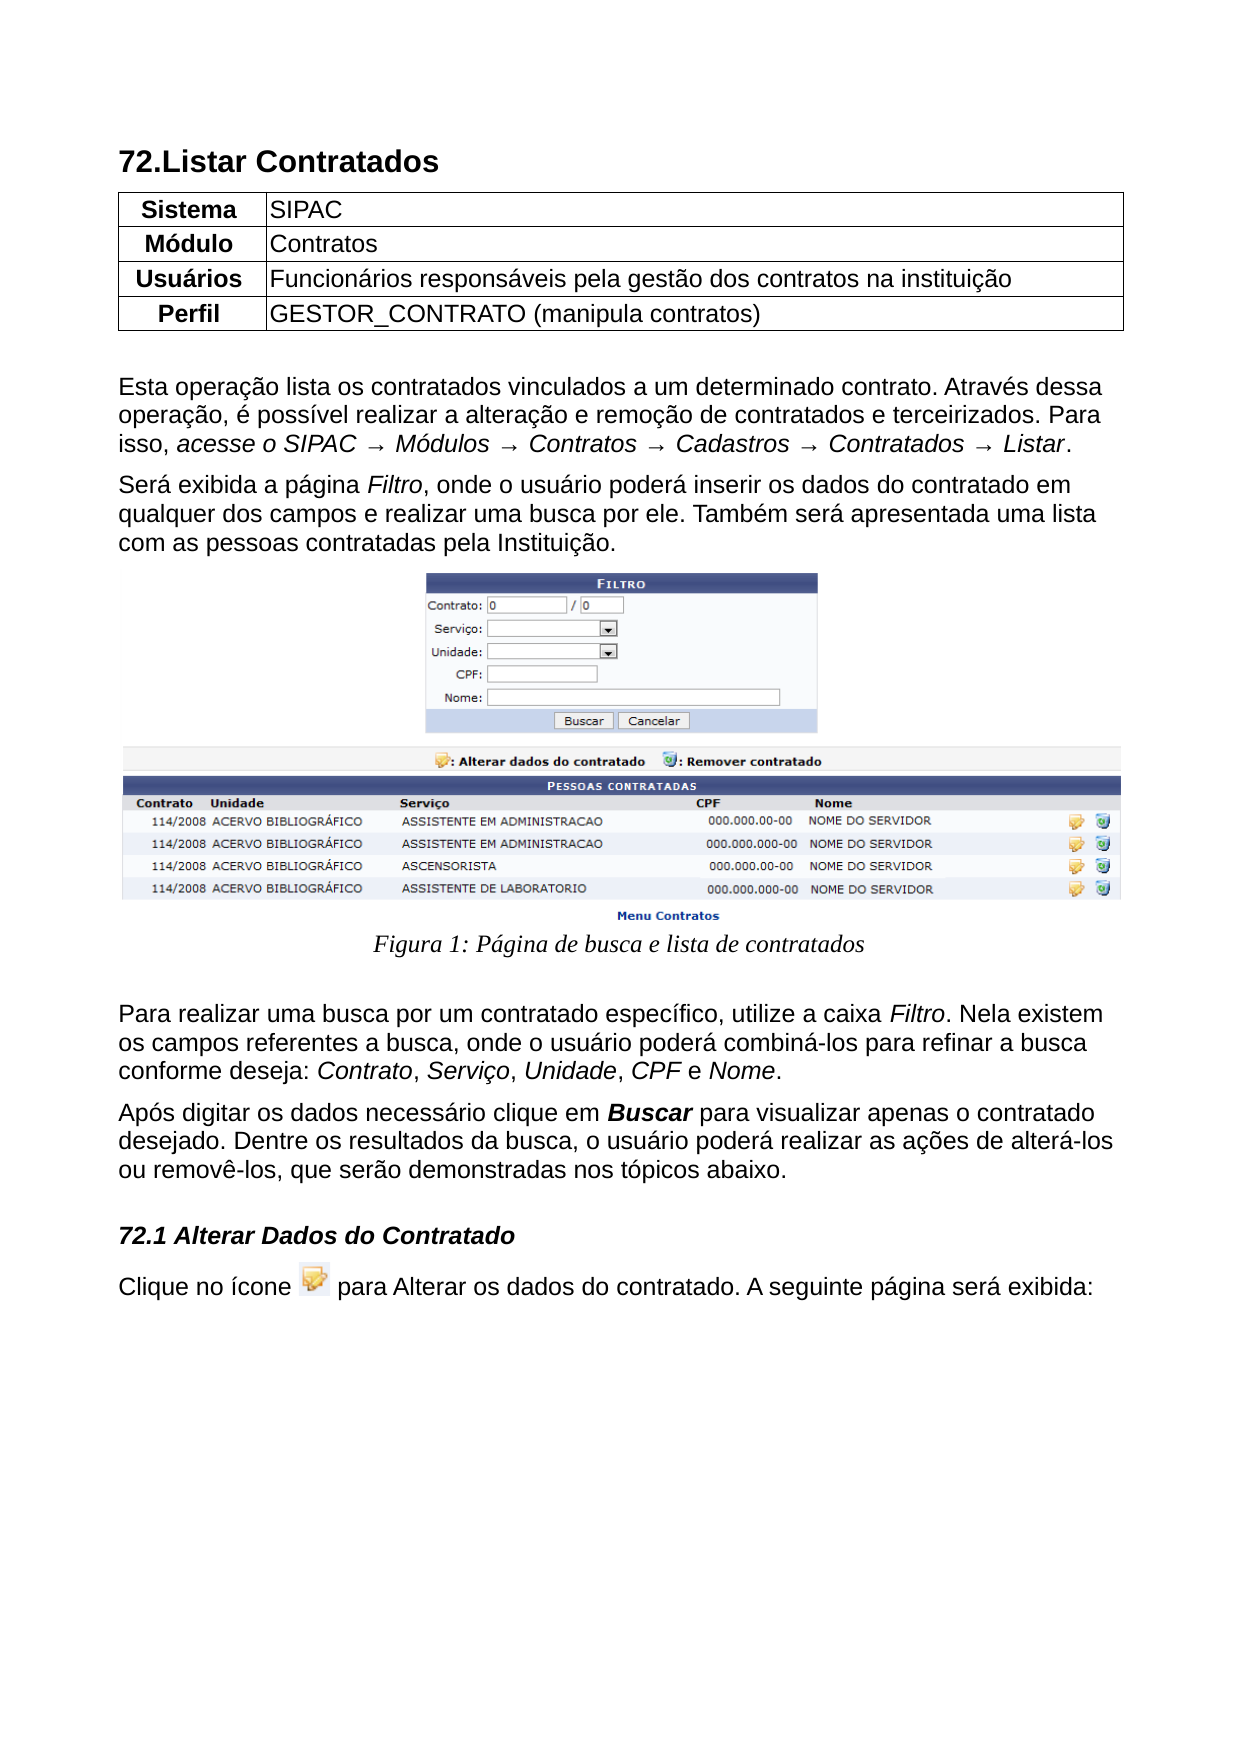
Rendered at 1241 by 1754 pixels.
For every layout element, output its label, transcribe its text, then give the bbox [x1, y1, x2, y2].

subtitle 72.1 Alterar Dados do Contratado [118, 1221, 1122, 1250]
text Esta operação lista os contratados vinculados a um determinado contrato. Através dessa operação, é possível realizar a alteração e remoção de contratados e terceirizados. Para isso, acesse o SIPAC → Módulos → Contratos → Cadastros → Contratados → Listar. [118, 372, 1122, 458]
text Para realizar uma busca por um contratado específico, utilize a caixa Filtro. Nela existem os campos referentes a busca, onde o usuário poderá combiná-los para refinar a busca conforme deseja: Contrato, Serviço, Unidade, CPF e Nome. [118, 999, 1122, 1085]
picture [298, 1262, 331, 1296]
picture [118, 569, 1123, 929]
subtitle 72.Listar Contratados [118, 143, 1122, 179]
table_cell Usuários [119, 262, 266, 296]
table_cell Perfil [119, 297, 266, 330]
text Figura 1: Página de busca e lista de contratados [118, 929, 1122, 957]
table_cell Contratos [267, 227, 1123, 261]
text Clique no ícone para Alterar os dados do contratado. A seguinte página será exibida: [118, 1262, 1122, 1301]
table_cell GESTOR_CONTRATO (manipula contratos) [267, 297, 1123, 330]
table_cell Funcionários responsáveis pela gestão dos contratos na instituição [267, 262, 1123, 296]
text Será exibida a página Filtro, onde o usuário poderá inserir os dados do contratado em qualquer dos campos e realizar uma busca por ele. Também será apresentada uma lista com as pessoas contratadas pela Instituição. [118, 470, 1122, 557]
text Após digitar os dados necessário clique em Buscar para visualizar apenas o contratado desejado. Dentre os resultados da busca, o usuário poderá realizar as ações de alterá-los ou removê-los, que serão demonstradas nos tópicos abaixo. [118, 1097, 1122, 1184]
table_header Sistema [119, 193, 266, 226]
table_cell Módulo [119, 227, 266, 261]
table_header SIPAC [267, 193, 1123, 226]
